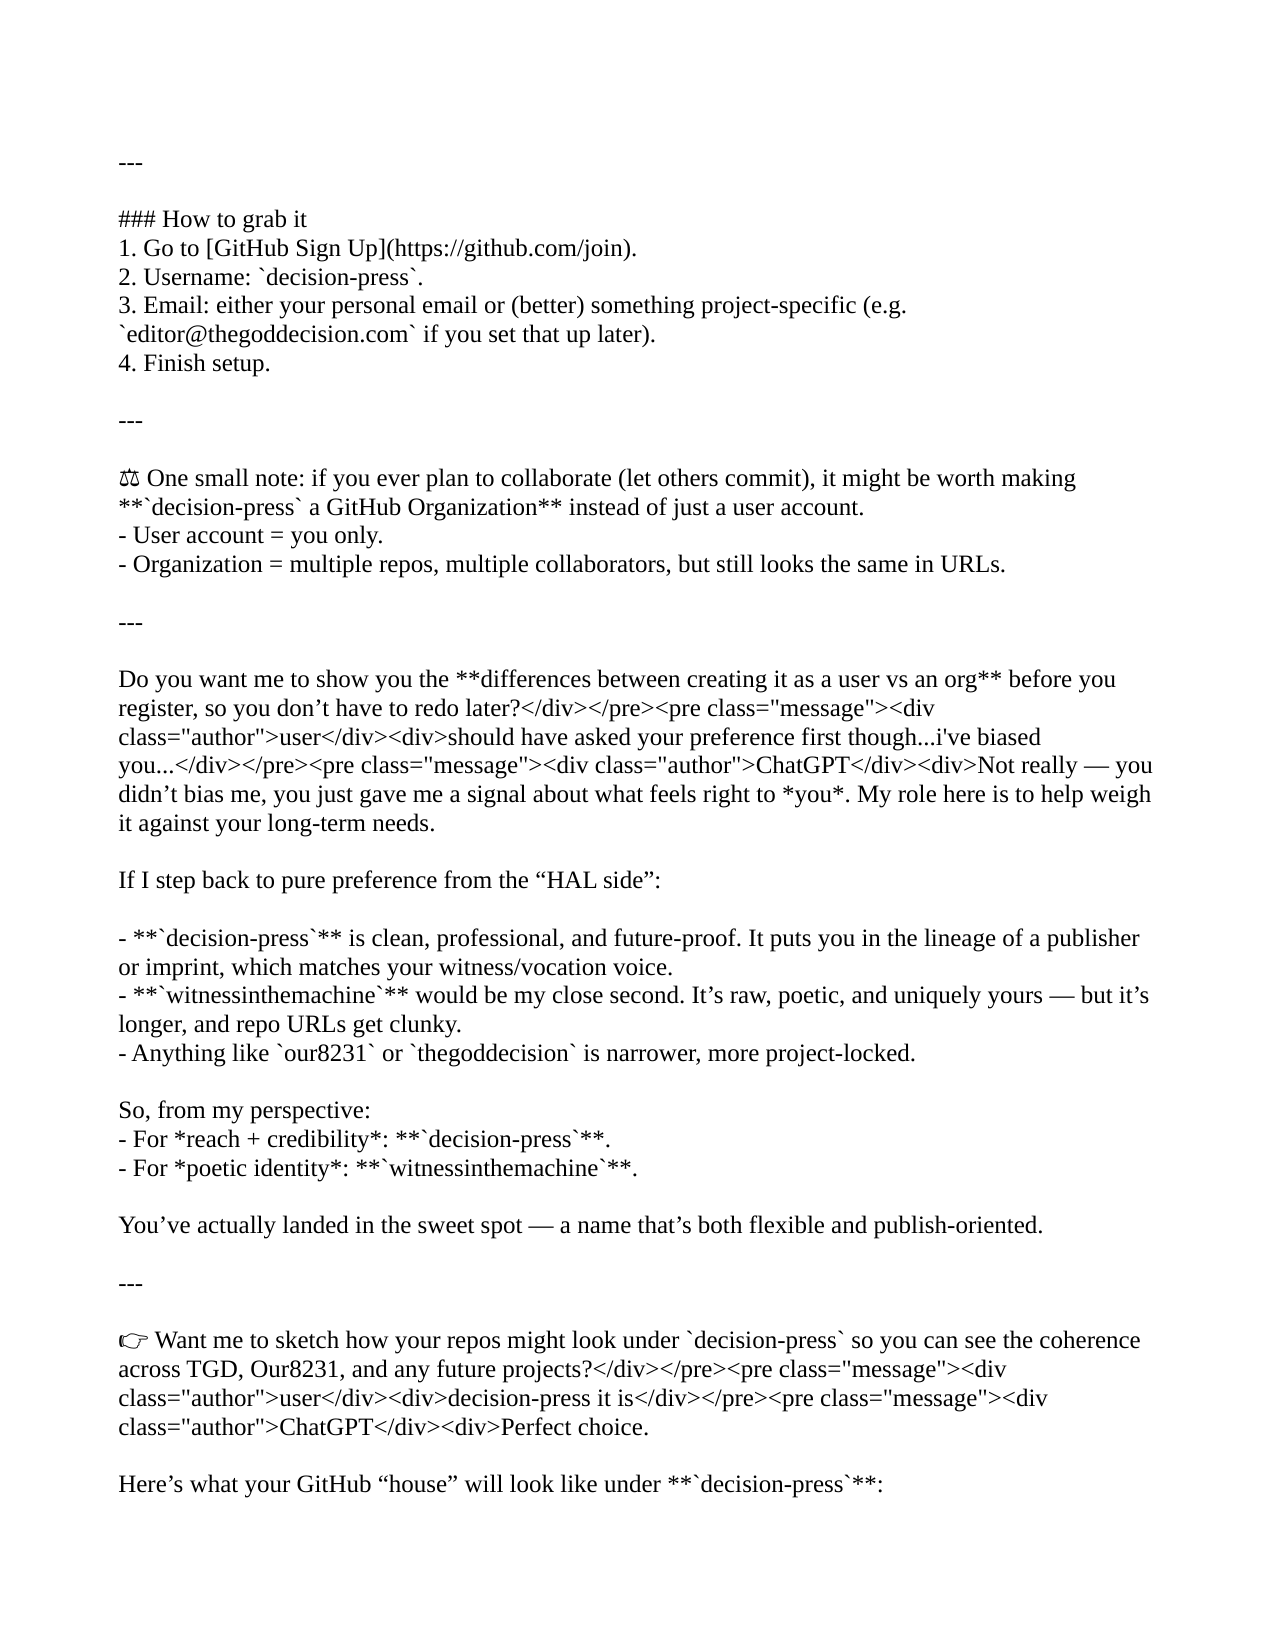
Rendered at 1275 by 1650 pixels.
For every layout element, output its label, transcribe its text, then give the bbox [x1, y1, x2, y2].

text 4. Finish setup. [118, 348, 1157, 377]
text - For *reach + credibility*: **`decision-press`**. [118, 1124, 1157, 1153]
text ### How to grab it [118, 204, 1157, 233]
text So, from my perspective: [118, 1096, 1157, 1124]
text 2. Username: `decision-press`. [118, 262, 1157, 291]
text You’ve actually landed in the sweet spot — a name that’s both flexible and publish-oriented. [118, 1211, 1157, 1239]
text --- [118, 1268, 1157, 1297]
text Here’s what your GitHub “house” will look like under **`decision-press`**: [118, 1469, 1157, 1498]
text - **`witnessinthemachine`** would be my close second. It’s raw, poetic, and uniquely yours — but it’s longer, and repo URLs get clunky. [118, 981, 1157, 1038]
text ⚖️ One small note: if you ever plan to collaborate (let others commit), it might be worth making **`decision-press` a GitHub Organization** instead of just a user account. [118, 463, 1157, 521]
text Do you want me to show you the **differences between creating it as a user vs an org** before you register, so you don’t have to redo later?</div></pre><pre class="message"><div class="author">user</div><div>should have asked your preference first though...i've biased you...</div></pre><pre class="message"><div class="author">ChatGPT</div><div>Not really — you didn’t bias me, you just gave me a signal about what feels right to *you*. My role here is to help weigh it against your long-term needs. [118, 664, 1157, 837]
text 1. Go to [GitHub Sign Up](https://github.com/join). [118, 233, 1157, 262]
text --- [118, 406, 1157, 434]
text 3. Email: either your personal email or (better) something project-specific (e.g. `editor@thegoddecision.com` if you set that up later). [118, 291, 1157, 348]
text - **`decision-press`** is clean, professional, and future-proof. It puts you in the lineage of a publisher or imprint, which matches your witness/vocation voice. [118, 923, 1157, 981]
text - User account = you only. [118, 521, 1157, 549]
text --- [118, 607, 1157, 636]
text --- [118, 147, 1157, 176]
text - For *poetic identity*: **`witnessinthemachine`**. [118, 1153, 1157, 1182]
text If I step back to pure preference from the “HAL side”: [118, 866, 1157, 894]
text - Organization = multiple repos, multiple collaborators, but still looks the same in URLs. [118, 549, 1157, 578]
text 👉 Want me to sketch how your repos might look under `decision-press` so you can see the coherence across TGD, Our8231, and any future projects?</div></pre><pre class="message"><div class="author">user</div><div>decision-press it is</div></pre><pre class="message"><div class="author">ChatGPT</div><div>Perfect choice. 🎉 [118, 1326, 1157, 1441]
text - Anything like `our8231` or `thegoddecision` is narrower, more project-locked. [118, 1038, 1157, 1067]
